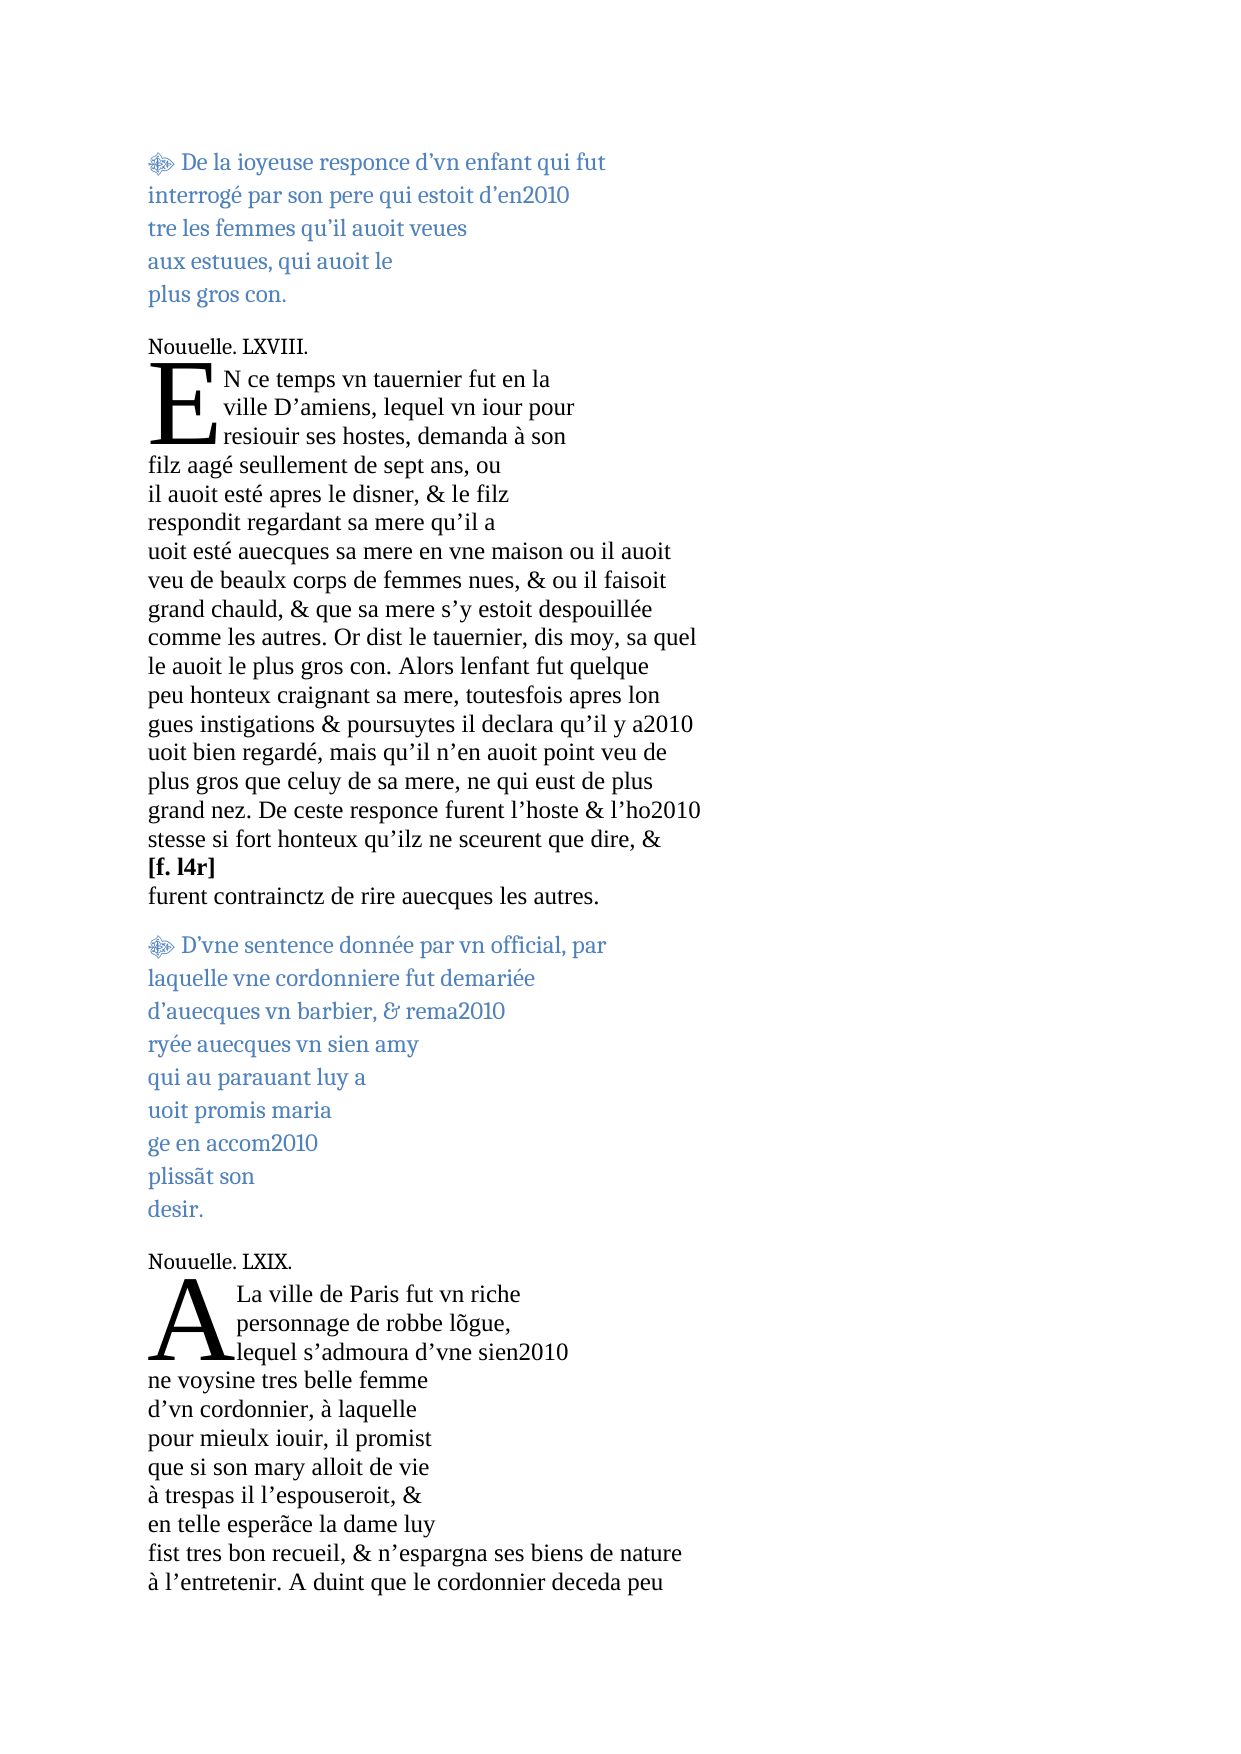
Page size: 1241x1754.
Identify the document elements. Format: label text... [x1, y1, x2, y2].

text ALa ville de Paris fut vn riche personnage de robbe lõgue, lequel s’admoura d’vne sien2010 ne voysine tres belle femme d’vn cordonnier, à laquelle pour mieulx iouir, il promist que si son mary alloit de vie à trespas il l’espouseroit, & en telle esperãce la dame luy fist tres bon recueil, & n’espargna ses biens de nature à l’entretenir. A duint que le cordonnier deceda peu [148, 1279, 1093, 1595]
subtitle ❧ D’vne sentence donnée par vn official, par laquelle vne cordonniere fut demariée d’auecques vn barbier, & rema2010 ryée auecques vn sien amy qui au parauant luy a uoit promis maria ge en accom2010 plissãt son desir. [148, 931, 1093, 1224]
subtitle Nouuelle. LXIX. [148, 1249, 1093, 1275]
subtitle Nouuelle. LXVIII. [148, 333, 1093, 360]
subtitle ❧ De la ioyeuse responce d’vn enfant qui fut interrogé par son pere qui estoit d’en2010 tre les femmes qu’il auoit veues aux estuues, qui auoit le plus gros con. [148, 148, 1093, 308]
text EN ce temps vn tauernier fut en la ville D’amiens, lequel vn iour pour resiouir ses hostes, demanda à son filz aagé seullement de sept ans, ou il auoit esté apres le disner, & le filz respondit regardant sa mere qu’il a uoit esté auecques sa mere en vne maison ou il auoit veu de beaulx corps de femmes nues, & ou il faisoit grand chauld, & que sa mere s’y estoit despouillée comme les autres. Or dist le tauernier, dis moy, sa quel le auoit le plus gros con. Alors lenfant fut quelque peu honteux craignant sa mere, toutesfois apres lon gues instigations & poursuytes il declara qu’il y a2010 uoit bien regardé, mais qu’il n’en auoit point veu de plus gros que celuy de sa mere, ne qui eust de plus grand nez. De ceste responce furent l’hoste & l’ho2010 stesse si fort honteux qu’ilz ne sceurent que dire, & [f. l4r] furent contrainctz de rire auecques les autres. [148, 364, 1093, 910]
